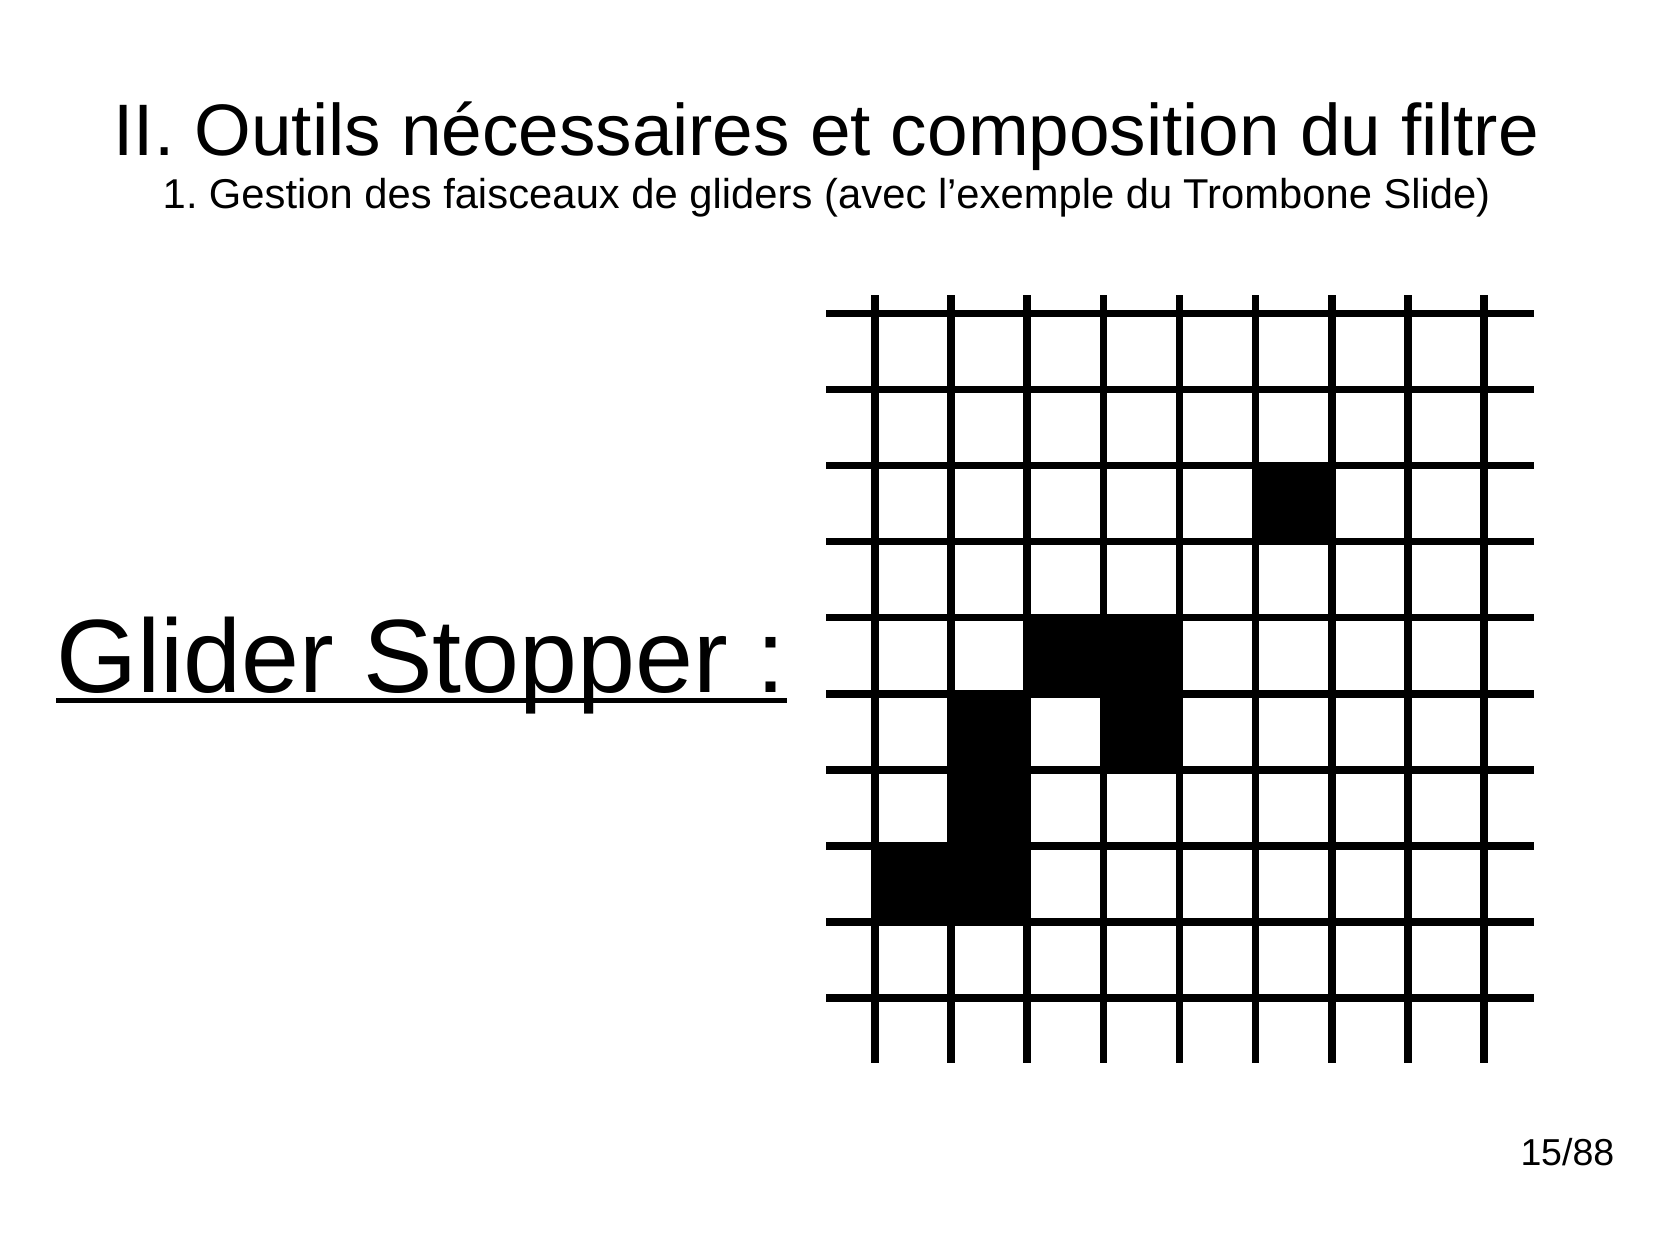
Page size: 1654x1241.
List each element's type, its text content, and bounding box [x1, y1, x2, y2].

text_box Glider Stopper : [41, 590, 802, 722]
text_box <number>/88 [1505, 1124, 1654, 1182]
title II. Outils nécessaires et composition du filtre 1. Gestion des faisceaux de gliders (avec l’exemple du Trombone Slide) [0, 30, 1654, 276]
picture [826, 295, 1534, 1063]
